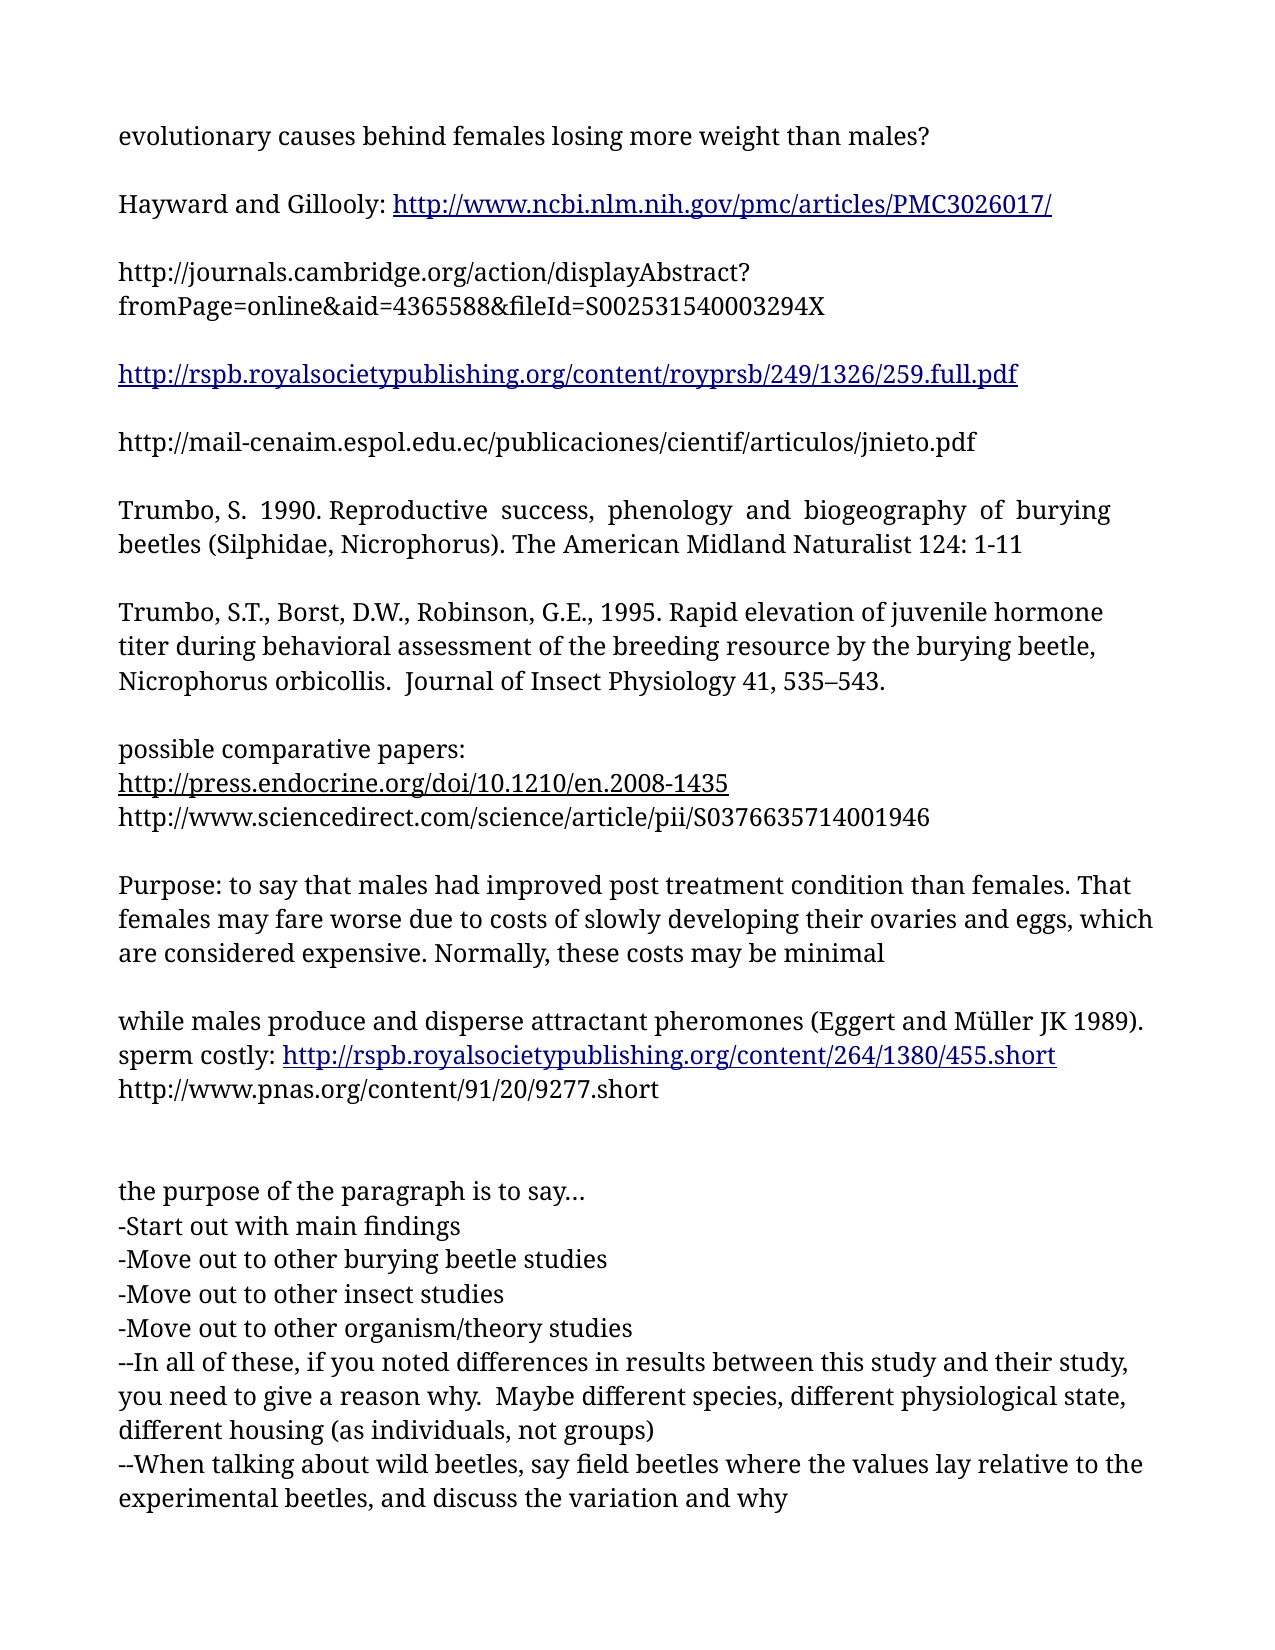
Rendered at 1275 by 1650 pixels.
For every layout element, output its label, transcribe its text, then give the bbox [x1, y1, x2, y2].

text http://www.sciencedirect.com/science/article/pii/S0376635714001946 [118, 799, 1157, 833]
text Purpose: to say that males had improved post treatment condition than females. That females may fare worse due to costs of slowly developing their ovaries and eggs, which are considered expensive. Normally, these costs may be minimal [118, 867, 1157, 970]
text evolutionary causes behind females losing more weight than males? [118, 118, 1157, 152]
text Trumbo, S.T., Borst, D.W., Robinson, G.E., 1995. Rapid elevation of juvenile hormone titer during behavioral assessment of the breeding resource by the burying beetle, Nicrophorus orbicollis. Journal of Insect Physiology 41, 535–543. [118, 595, 1157, 697]
text the purpose of the paragraph is to say… [118, 1174, 1157, 1208]
text http://press.endocrine.org/doi/10.1210/en.2008-1435 [118, 765, 1157, 799]
text -Start out with main findings [118, 1208, 1157, 1242]
text Trumbo, S. 1990. Reproductive success, phenology and biogeography of burying beetles (Silphidae, Nicrophorus). The American Midland Naturalist 124: 1-11 [118, 493, 1157, 561]
text http://journals.cambridge.org/action/displayAbstract?fromPage=online&aid=4365588&fileId=S002531540003294X [118, 254, 1157, 322]
text -Move out to other burying beetle studies [118, 1242, 1157, 1276]
text http://www.pnas.org/content/91/20/9277.short [118, 1072, 1157, 1106]
text --In all of these, if you noted differences in results between this study and their study, you need to give a reason why. Maybe different species, different physiological state, different housing (as individuals, not groups) [118, 1344, 1157, 1447]
text sperm costly: http://rspb.royalsocietypublishing.org/content/264/1380/455.short [118, 1038, 1157, 1072]
text http://rspb.royalsocietypublishing.org/content/royprsb/249/1326/259.full.pdf [118, 357, 1157, 391]
text -Move out to other insect studies [118, 1276, 1157, 1310]
text while males produce and disperse attractant pheromones (Eggert and Müller JK 1989). [118, 1004, 1157, 1038]
text possible comparative papers: [118, 731, 1157, 765]
text http://mail-cenaim.espol.edu.ec/publicaciones/cientif/articulos/jnieto.pdf [118, 425, 1157, 459]
text -Move out to other organism/theory studies [118, 1310, 1157, 1344]
text Hayward and Gillooly: http://www.ncbi.nlm.nih.gov/pmc/articles/PMC3026017/ [118, 186, 1157, 220]
text --When talking about wild beetles, say field beetles where the values lay relative to the experimental beetles, and discuss the variation and why [118, 1447, 1157, 1515]
